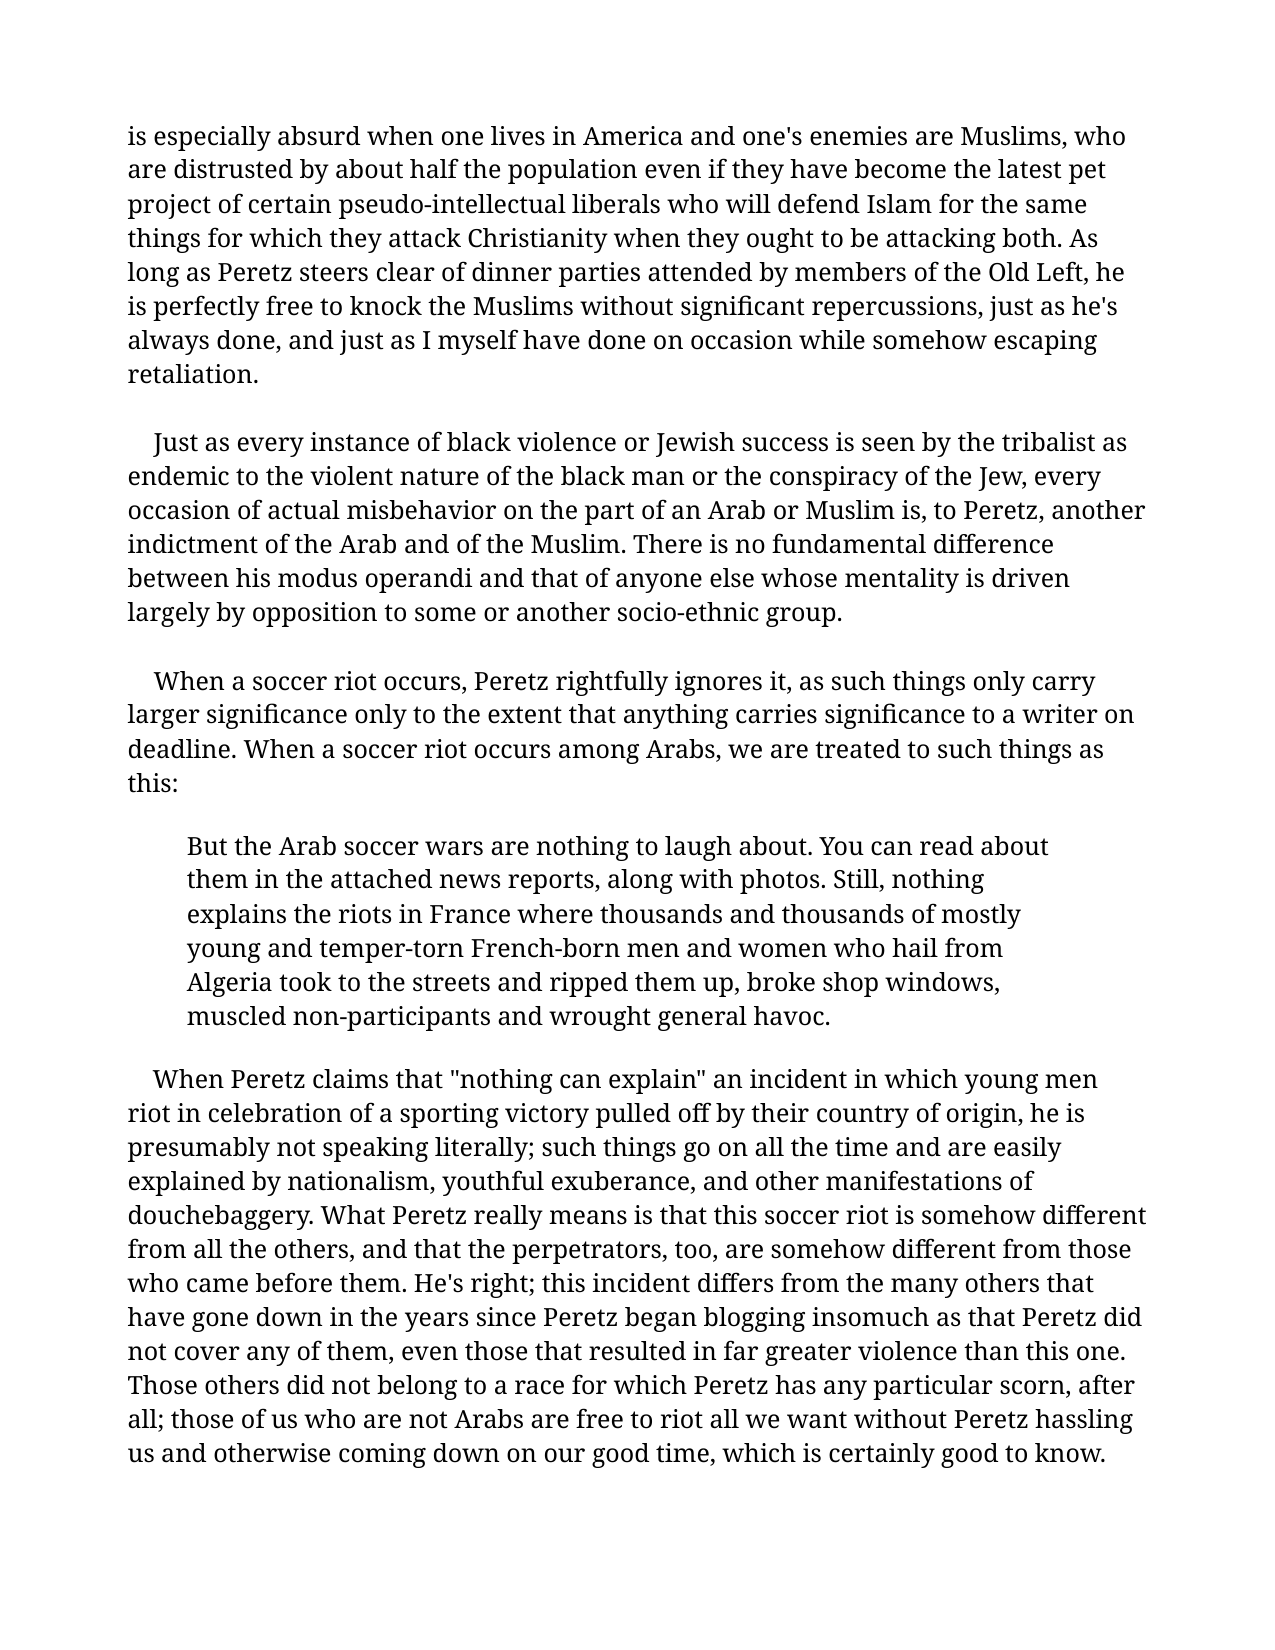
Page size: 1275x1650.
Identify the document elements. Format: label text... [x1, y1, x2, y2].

text is especially absurd when one lives in America and one's enemies are Muslims, who are distrusted by about half the population even if they have become the latest pet project of certain pseudo-intellectual liberals who will defend Islam for the same things for which they attack Christianity when they ought to be attacking both. As long as Peretz steers clear of dinner parties attended by members of the Old Left, he is perfectly free to knock the Muslims without significant repercussions, just as he's always done, and just as I myself have done on occasion while somehow escaping retaliation. Just as every instance of black violence or Jewish success is seen by the tribalist as endemic to the violent nature of the black man or the conspiracy of the Jew, every occasion of actual misbehavior on the part of an Arab or Muslim is, to Peretz, another indictment of the Arab and of the Muslim. There is no fundamental difference between his modus operandi and that of anyone else whose mentality is driven largely by opposition to some or another socio-ethnic group. When a soccer riot occurs, Peretz rightfully ignores it, as such things only carry larger significance only to the extent that anything carries significance to a writer on deadline. When a soccer riot occurs among Arabs, we are treated to such things as this: [127, 118, 1147, 799]
text When Peretz claims that "nothing can explain" an incident in which young men riot in celebration of a sporting victory pulled off by their country of origin, he is presumably not speaking literally; such things go on all the time and are easily explained by nationalism, youthful exuberance, and other manifestations of douchebaggery. What Peretz really means is that this soccer riot is somehow different from all the others, and that the perpetrators, too, are somehow different from those who came before them. He's right; this incident differs from the many others that have gone down in the years since Peretz began blogging insomuch as that Peretz did not cover any of them, even those that resulted in far greater violence than this one. Those others did not belong to a race for which Peretz has any particular scorn, after all; those of us who are not Arabs are free to riot all we want without Peretz hassling us and otherwise coming down on our good time, which is certainly good to know. [127, 1061, 1147, 1470]
text But the Arab soccer wars are nothing to laugh about. You can read about them in the attached news reports, along with photos. Still, nothing explains the riots in France where thousands and thousands of mostly young and temper-torn French-born men and women who hail from Algeria took to the streets and ripped them up, broke shop windows, muscled non-participants and wrought general havoc. [187, 828, 1088, 1032]
